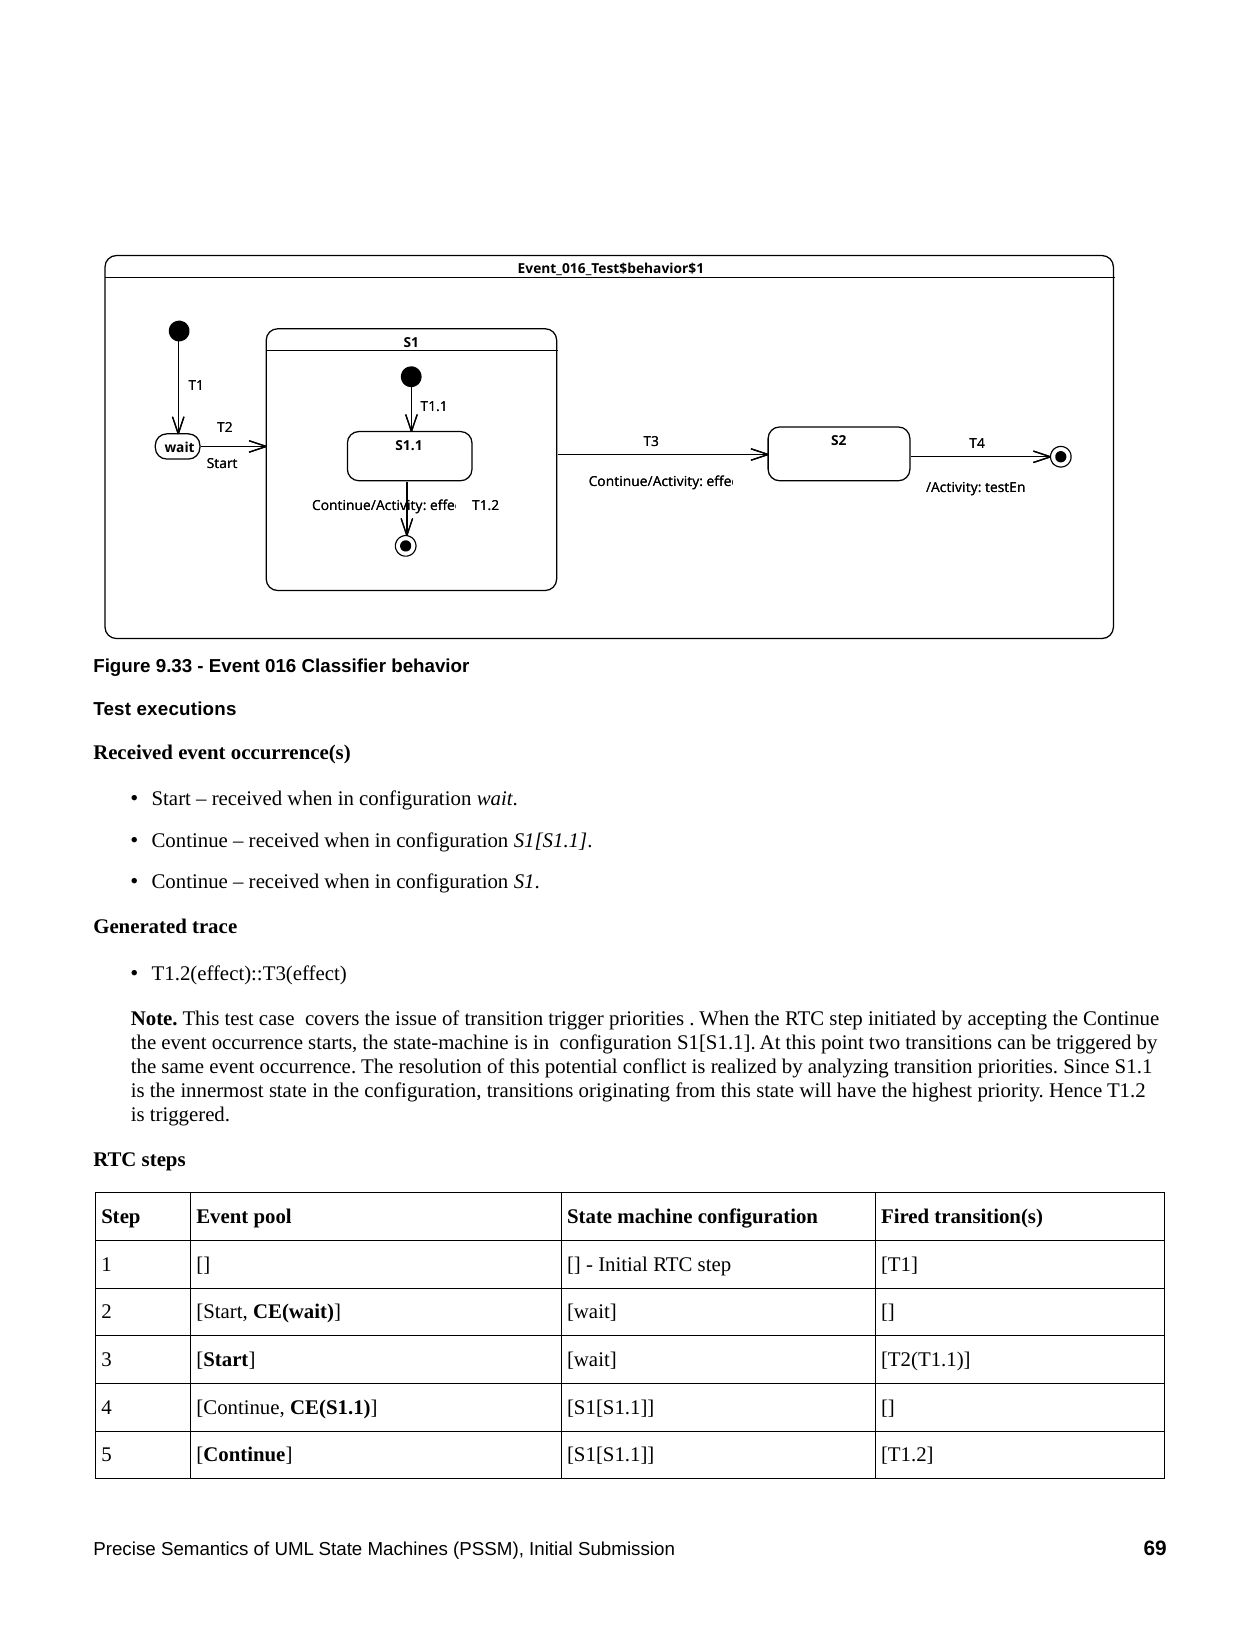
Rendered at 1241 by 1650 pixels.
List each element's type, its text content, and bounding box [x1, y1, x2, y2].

table_cell [Continue] [191, 1432, 561, 1478]
text Received event occurrence(s) [93, 740, 1164, 764]
table_cell 1 [96, 1241, 190, 1287]
list T1.2(effect)::T3(effect) [131, 959, 1164, 984]
table_header Event pool [191, 1193, 561, 1240]
table_cell [S1[S1.1]] [562, 1384, 875, 1431]
table_header Fired transition(s) [876, 1193, 1164, 1240]
table_cell 2 [96, 1289, 190, 1335]
table_cell [] [191, 1241, 561, 1287]
table_cell [T1] [876, 1241, 1164, 1287]
table_cell [Start] [191, 1336, 561, 1383]
subtitle Test executions [93, 231, 1164, 719]
table_cell [T1.2] [876, 1432, 1164, 1478]
table_cell [wait] [562, 1289, 875, 1335]
text Note. This test case covers the issue of transition trigger priorities . When the RTC step initiated by accepting the Continue the event occurrence starts, the state-machine is in configuration S1[S1.1]. At this point two transitions can be triggered by the same event occurrence. The resolution of this potential conflict is realized by analyzing transition priorities. Since S1.1 is the innermost state in the configuration, transitions originating from this state will have the highest priority. Hence T1.2 is triggered. [131, 1006, 1164, 1126]
table_cell [] - Initial RTC step [562, 1241, 875, 1287]
table_cell [T2(T1.1)] [876, 1336, 1164, 1383]
text Generated trace [93, 914, 1164, 938]
table_cell [Start, CE(wait)] [191, 1289, 561, 1335]
table_cell [] [876, 1384, 1164, 1431]
list Continue – received when in configuration S1[S1.1]. [131, 827, 1164, 852]
table_header State machine configuration [562, 1193, 875, 1240]
text Figure 9.33 - Event 016 Classifier behavior [93, 243, 1127, 676]
table_cell [S1[S1.1]] [562, 1432, 875, 1478]
list Start – received when in configuration wait. [131, 785, 1164, 810]
table_cell 4 [96, 1384, 190, 1431]
table_cell [Continue, CE(S1.1)] [191, 1384, 561, 1431]
list Continue – received when in configuration S1. [131, 868, 1164, 893]
table_header Step [96, 1193, 190, 1240]
table_cell 5 [96, 1432, 190, 1478]
table_cell 3 [96, 1336, 190, 1383]
text RTC steps [93, 1147, 1164, 1171]
table_cell [] [876, 1289, 1164, 1335]
table_cell [wait] [562, 1336, 875, 1383]
